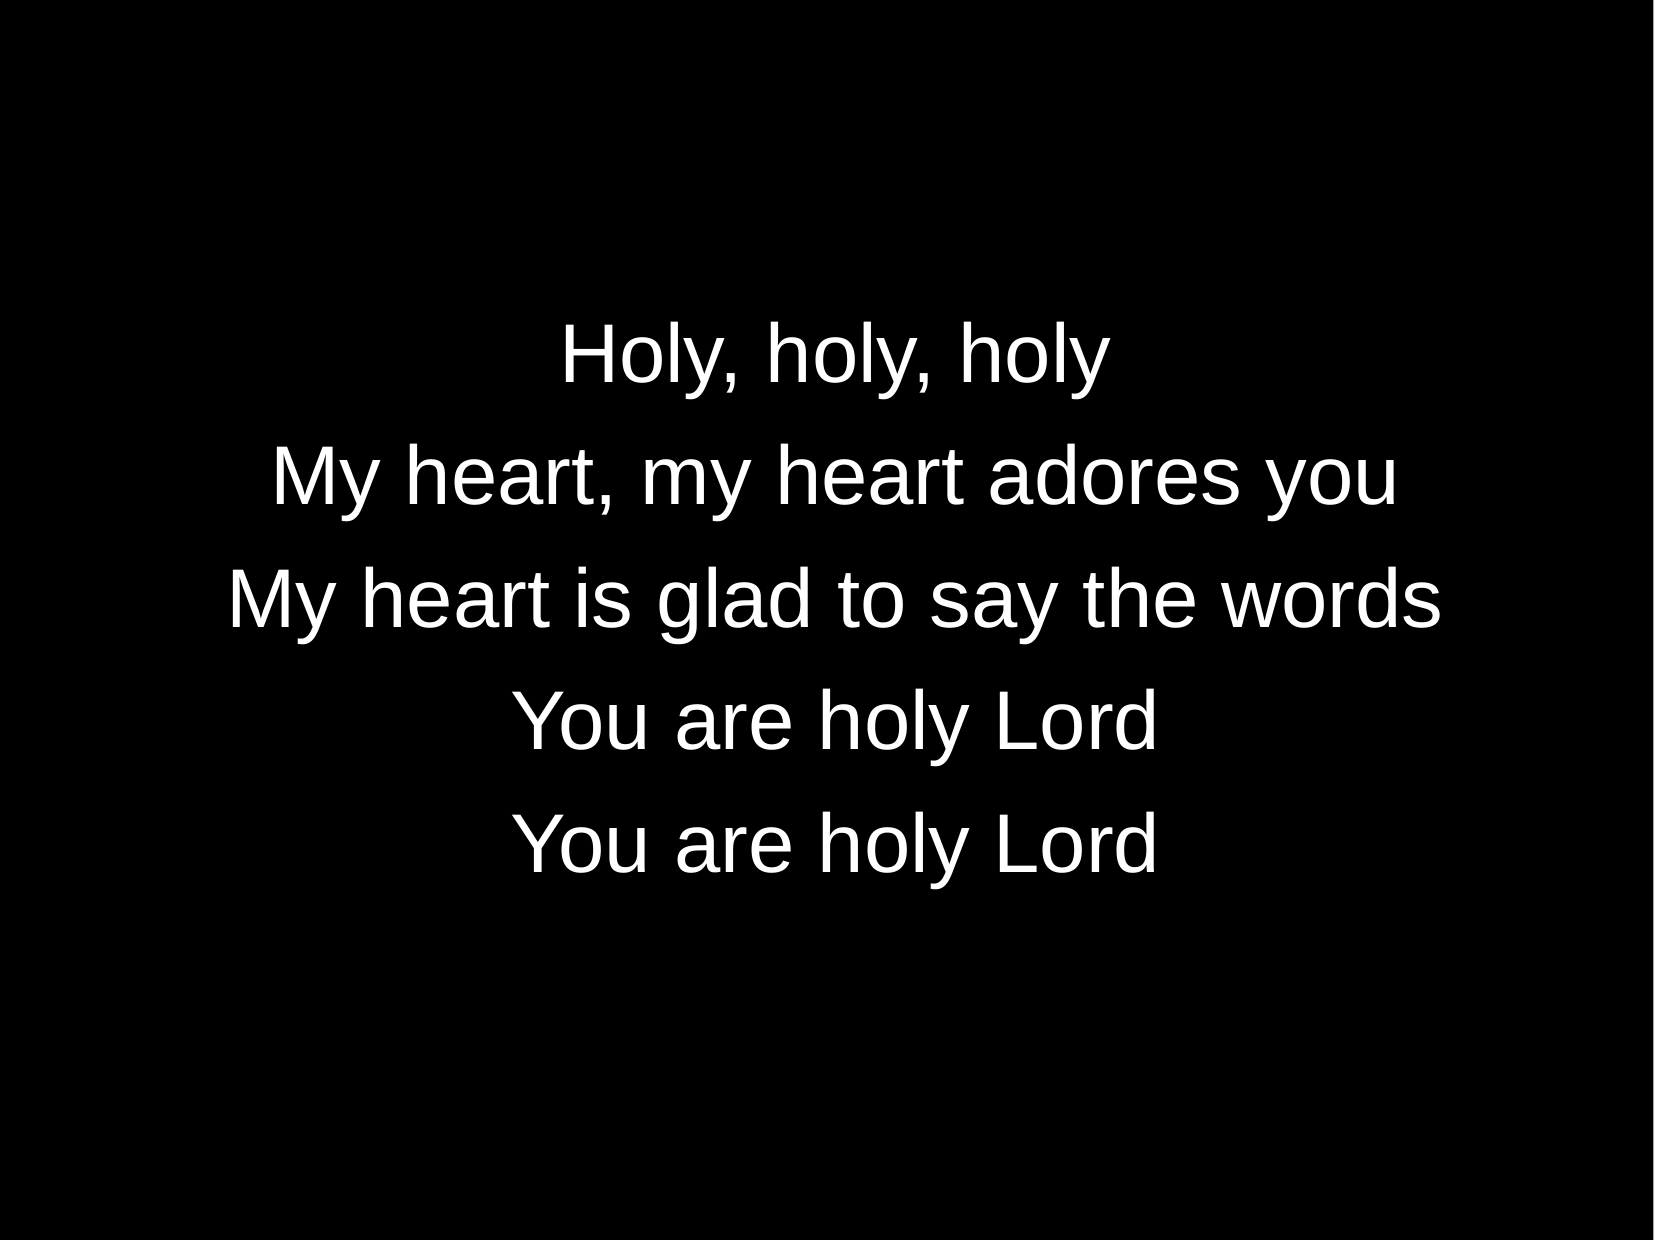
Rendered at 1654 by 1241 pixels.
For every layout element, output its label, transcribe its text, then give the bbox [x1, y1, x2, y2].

list Holy, holy, holy My heart, my heart adores you My heart is glad to say the words You are holy Lord You are holy Lord [0, 307, 1654, 1027]
